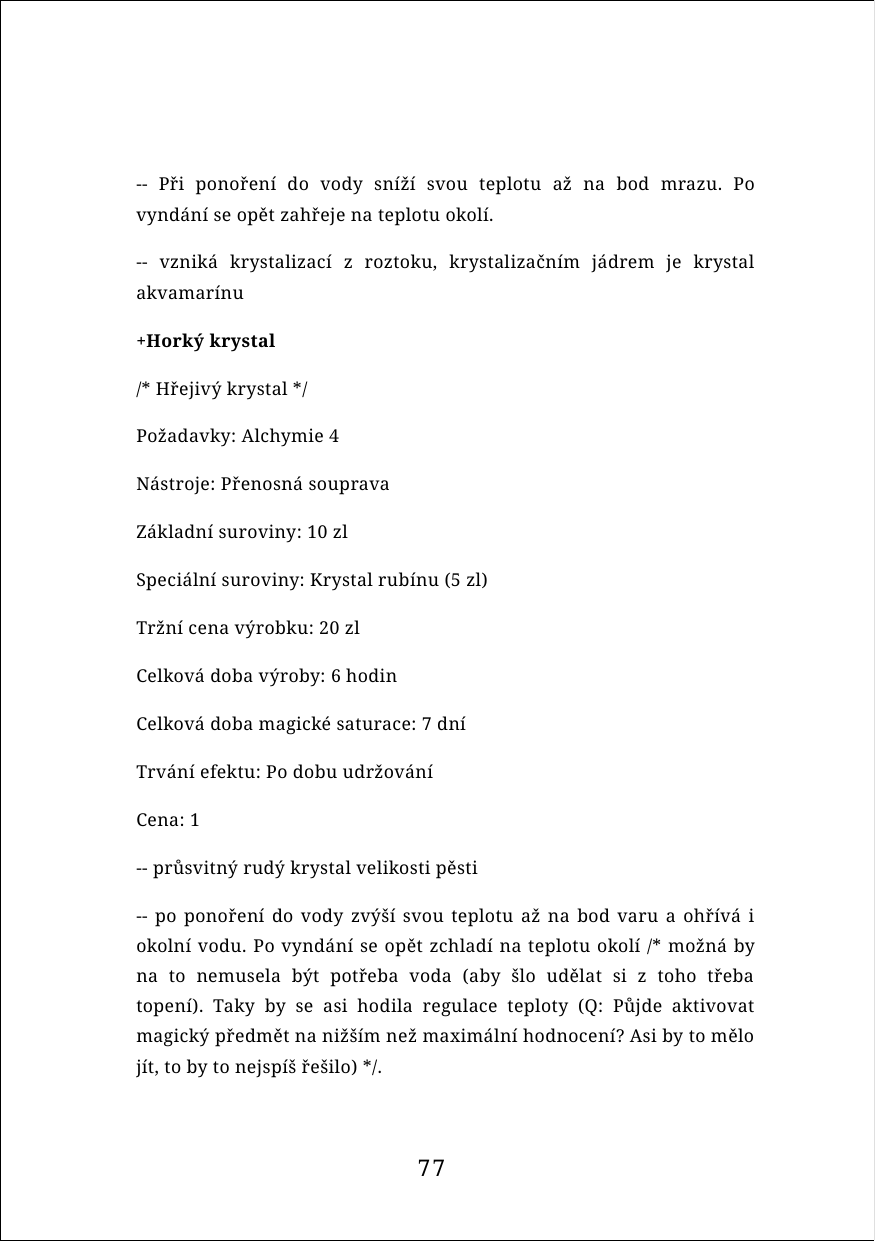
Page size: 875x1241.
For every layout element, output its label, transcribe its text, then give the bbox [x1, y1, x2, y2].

text Celková doba magické saturace: 7 dní [136, 711, 756, 736]
text Trvání efektu: Po dobu udržování [136, 759, 756, 783]
text Celková doba výroby: 6 hodin [136, 663, 756, 688]
text +Horký krystal [136, 328, 756, 352]
text -- po ponoření do vody zvýší svou teplotu až na bod varu a ohřívá i okolní vodu. Po vyndání se opět zchladí na teplotu okolí /* možná by na to nemusela být potřeba voda (aby šlo udělat si z toho třeba topení). Taky by se asi hodila regulace teploty (Q: Půjde aktivovat magický předmět na nižším než maximální hodnocení? Asi by to mělo jít, to by to nejspíš řešilo) */. [136, 903, 756, 1078]
text -- průsvitný rudý krystal velikosti pěsti [136, 855, 756, 879]
text Nástroje: Přenosná souprava [136, 472, 756, 496]
text Cena: 1 [136, 807, 756, 831]
text -- vzniká krystalizací z roztoku, krystalizačním jádrem je krystal akvamarínu [136, 250, 756, 304]
text Speciální suroviny: Krystal rubínu (5 zl) [136, 568, 756, 592]
text Základní suroviny: 10 zl [136, 520, 756, 544]
text /* Hřejivý krystal */ [136, 376, 756, 400]
text -- Při ponoření do vody sníží svou teplotu až na bod mrazu. Po vyndání se opět zahřeje na teplotu okolí. [136, 172, 756, 226]
text Požadavky: Alchymie 4 [136, 424, 756, 448]
text Tržní cena výrobku: 20 zl [136, 616, 756, 640]
